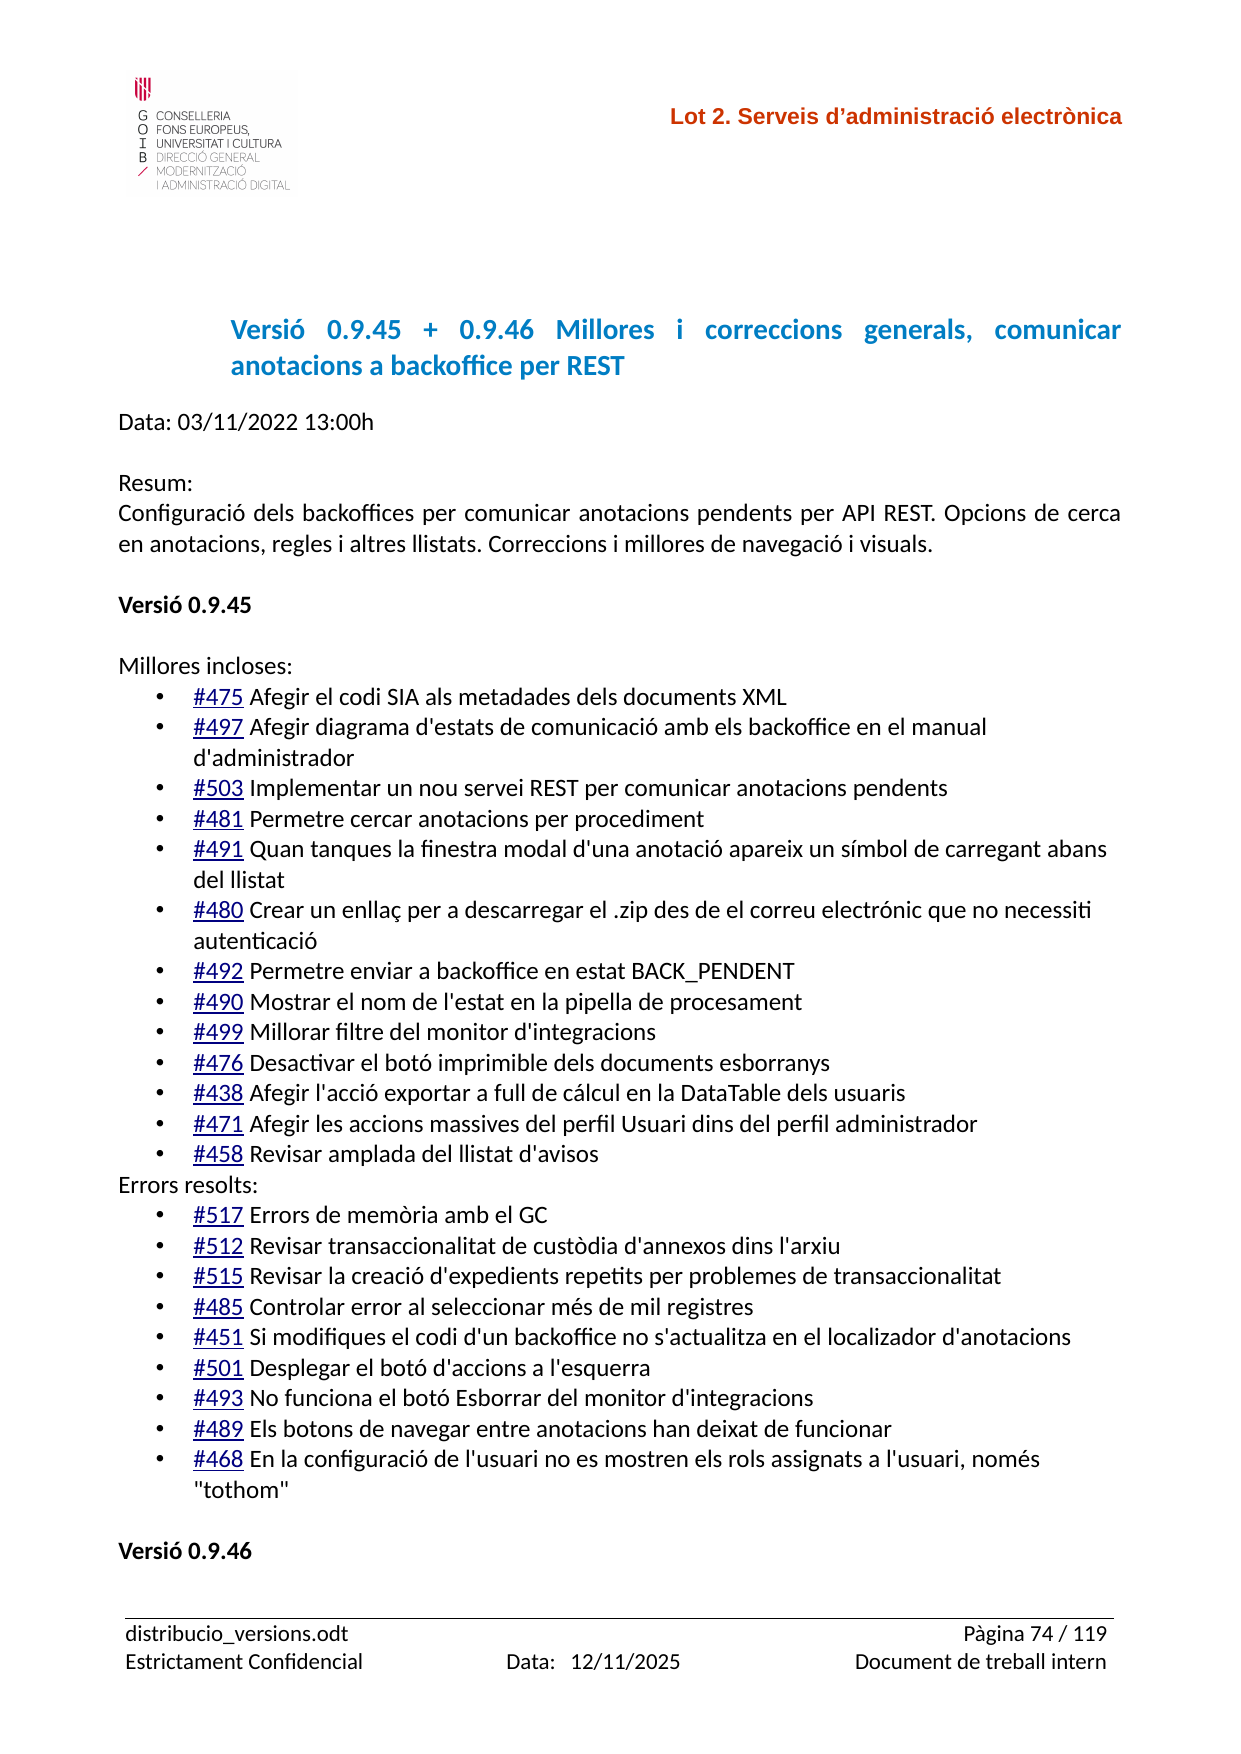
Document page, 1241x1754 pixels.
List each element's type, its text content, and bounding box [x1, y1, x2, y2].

text Millores incloses: [118, 650, 1122, 681]
list #501 Desplegar el botó d'accions a l'esquerra [156, 1352, 1122, 1383]
text Data: 03/11/2022 13:00h [118, 406, 1122, 436]
list #491 Quan tanques la finestra modal d'una anotació apareix un símbol de carregant abans del llistat [156, 833, 1122, 894]
list #451 Si modifiques el codi d'un backoffice no s'actualitza en el localizador d'anotacions [156, 1322, 1122, 1352]
list #481 Permetre cercar anotacions per procediment [156, 803, 1122, 833]
list #468 En la configuració de l'usuari no es mostren els rols assignats a l'usuari, només "tothom" [156, 1444, 1122, 1505]
subtitle Versió 0.9.45 + 0.9.46 Millores i correccions generals, comunicar anotacions a backoffice per REST [153, 311, 1122, 382]
text Resum: [118, 467, 1122, 497]
list #503 Implementar un nou servei REST per comunicar anotacions pendents [156, 772, 1122, 803]
list #515 Revisar la creació d'expedients repetits per problemes de transaccionalitat [156, 1261, 1122, 1291]
list #512 Revisar transaccionalitat de custòdia d'annexos dins l'arxiu [156, 1230, 1122, 1261]
list #438 Afegir l'acció exportar a full de cálcul en la DataTable dels usuaris [156, 1077, 1122, 1108]
text Errors resolts: [118, 1169, 1122, 1199]
list #517 Errors de memòria amb el GC [156, 1199, 1122, 1230]
list #490 Mostrar el nom de l'estat en la pipella de procesament [156, 986, 1122, 1016]
list #489 Els botons de navegar entre anotacions han deixat de funcionar [156, 1413, 1122, 1444]
list #471 Afegir les accions massives del perfil Usuari dins del perfil administrador [156, 1108, 1122, 1138]
list #499 Millorar filtre del monitor d'integracions [156, 1016, 1122, 1047]
list #480 Crear un enllaç per a descarregar el .zip des de el correu electrónic que no necessiti autenticació [156, 894, 1122, 955]
list #475 Afegir el codi SIA als metadades dels documents XML [156, 681, 1122, 711]
list #458 Revisar amplada del llistat d'avisos [156, 1138, 1122, 1169]
text Configuració dels backoffices per comunicar anotacions pendents per API REST. Opcions de cerca en anotacions, regles i altres llistats. Correccions i millores de navegació i visuals. [118, 497, 1122, 558]
list #492 Permetre enviar a backoffice en estat BACK_PENDENT [156, 955, 1122, 986]
text Versió 0.9.45 [118, 589, 1122, 619]
text Versió 0.9.46 [118, 1535, 1122, 1566]
list #476 Desactivar el botó imprimible dels documents esborranys [156, 1047, 1122, 1077]
picture [126, 70, 299, 197]
list #485 Controlar error al seleccionar més de mil registres [156, 1291, 1122, 1322]
list #493 No funciona el botó Esborrar del monitor d'integracions [156, 1383, 1122, 1413]
list #497 Afegir diagrama d'estats de comunicació amb els backoffice en el manual d'administrador [156, 711, 1122, 772]
